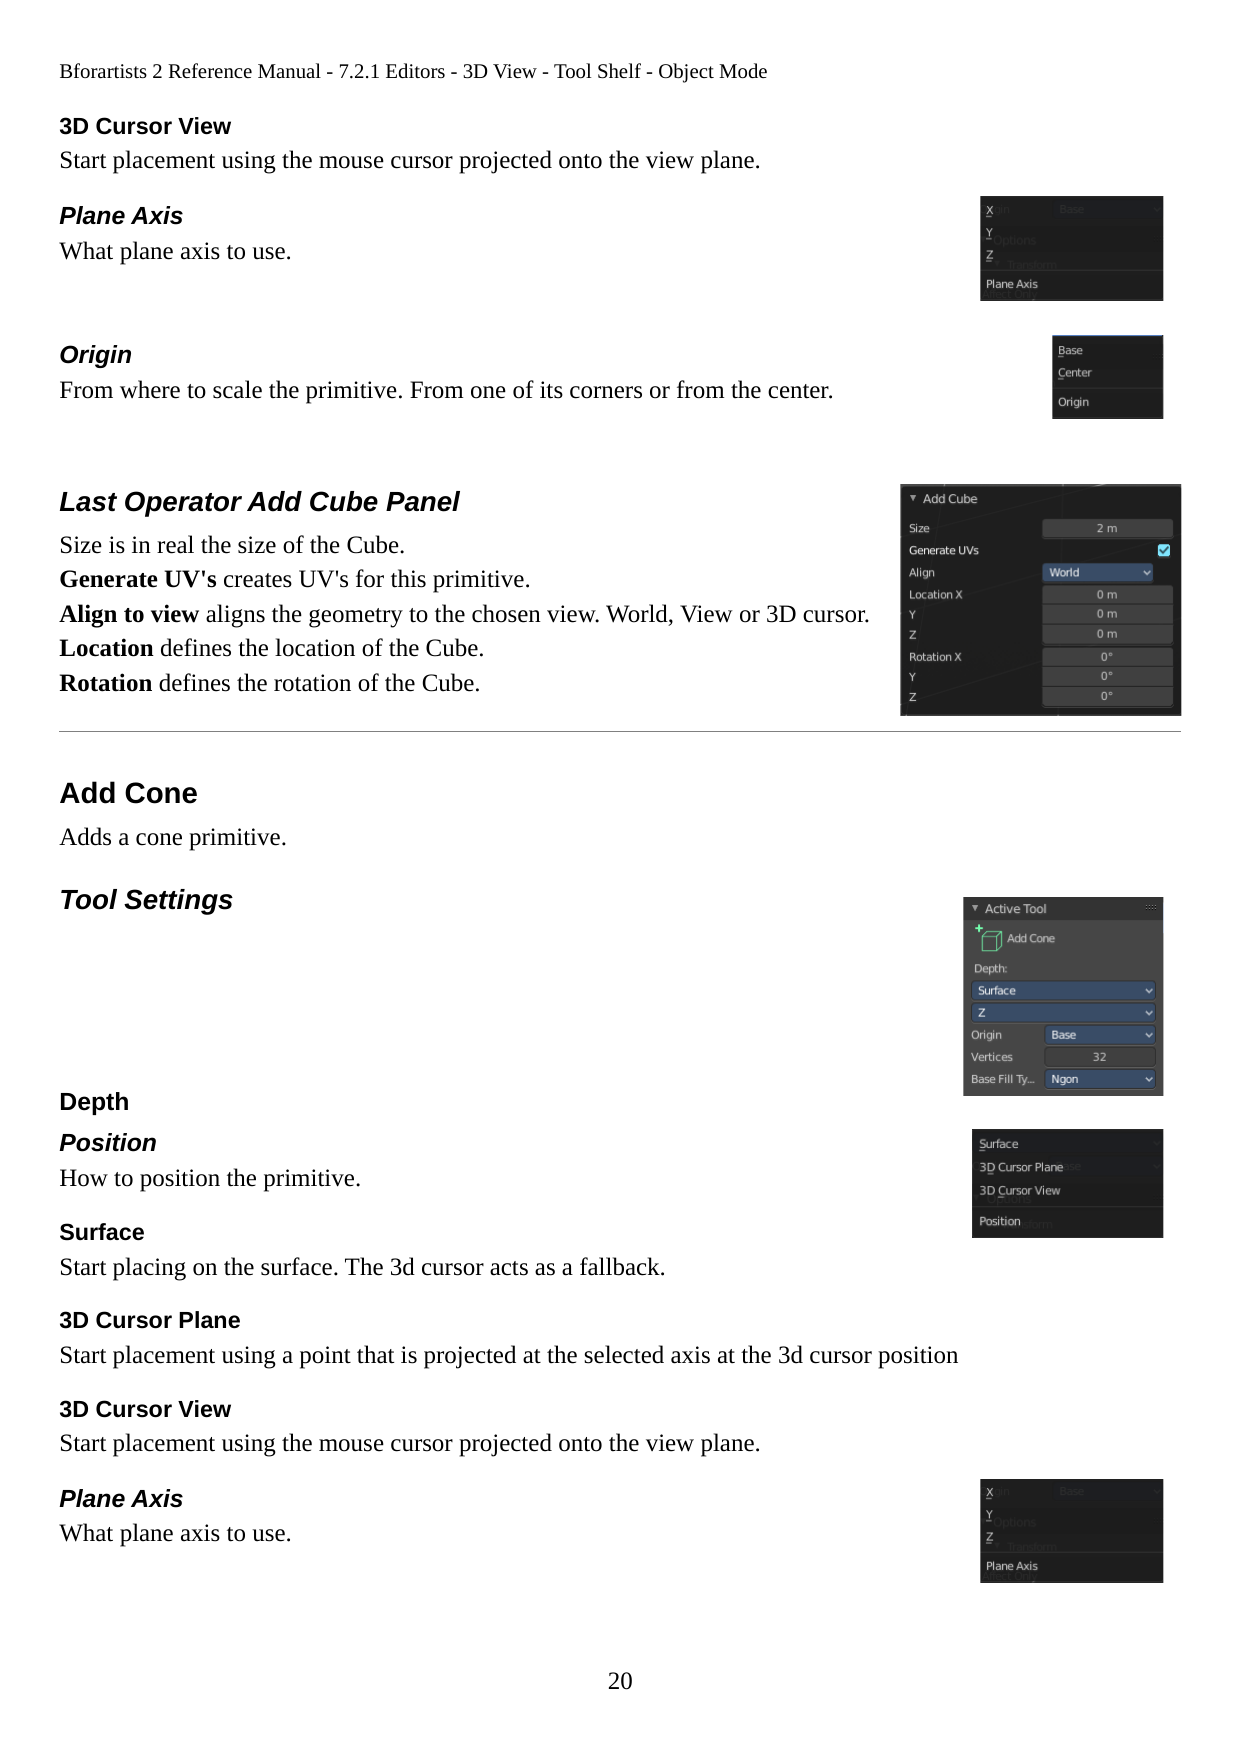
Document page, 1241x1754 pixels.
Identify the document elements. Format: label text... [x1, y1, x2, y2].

text Size is in real the size of the Cube. Generate UV's creates UV's for this primitive. Align to view aligns the geometry to the chosen view. World, View or 3D cursor. Location defines the location of the Cube. Rotation defines the rotation of the Cube. [59, 530, 900, 697]
picture [900, 484, 1182, 716]
text What plane axis to use. [59, 236, 980, 264]
subtitle Plane Axis [59, 1484, 980, 1512]
subtitle Tool Settings [59, 883, 1181, 915]
picture [980, 196, 1164, 301]
picture [963, 897, 1164, 1096]
subtitle Surface [59, 1219, 1181, 1245]
subtitle Depth [59, 1087, 1181, 1116]
subtitle 3D Cursor View [59, 1395, 1181, 1422]
text Start placement using the mouse cursor projected onto the view plane. [59, 146, 1181, 174]
text How to position the primitive. [59, 1163, 972, 1192]
picture [980, 1479, 1164, 1583]
subtitle [1164, 201, 1181, 229]
text Start placement using a point that is projected at the selected axis at the 3d cursor position [59, 1340, 1181, 1369]
subtitle Origin [59, 340, 1052, 369]
subtitle Position [59, 1128, 1181, 1157]
text [1164, 1518, 1181, 1547]
subtitle 3D Cursor Plane [59, 1307, 1181, 1334]
subtitle 3D Cursor View [59, 113, 1181, 139]
text Start placement using the mouse cursor projected onto the view plane. [59, 1428, 1181, 1457]
subtitle [1164, 1484, 1181, 1512]
text Adds a cone primitive. [59, 822, 1181, 851]
subtitle Last Operator Add Cube Panel [59, 486, 900, 517]
subtitle [1164, 340, 1181, 369]
text [1164, 236, 1181, 264]
subtitle Add Cone [59, 776, 1181, 809]
text What plane axis to use. [59, 1518, 980, 1547]
text From where to scale the primitive. From one of its corners or from the center. [59, 375, 1052, 404]
text Start placing on the surface. The 3d cursor acts as a fallback. [59, 1252, 1181, 1280]
picture [972, 1129, 1164, 1238]
picture [1052, 335, 1164, 419]
subtitle Plane Axis [59, 201, 980, 229]
